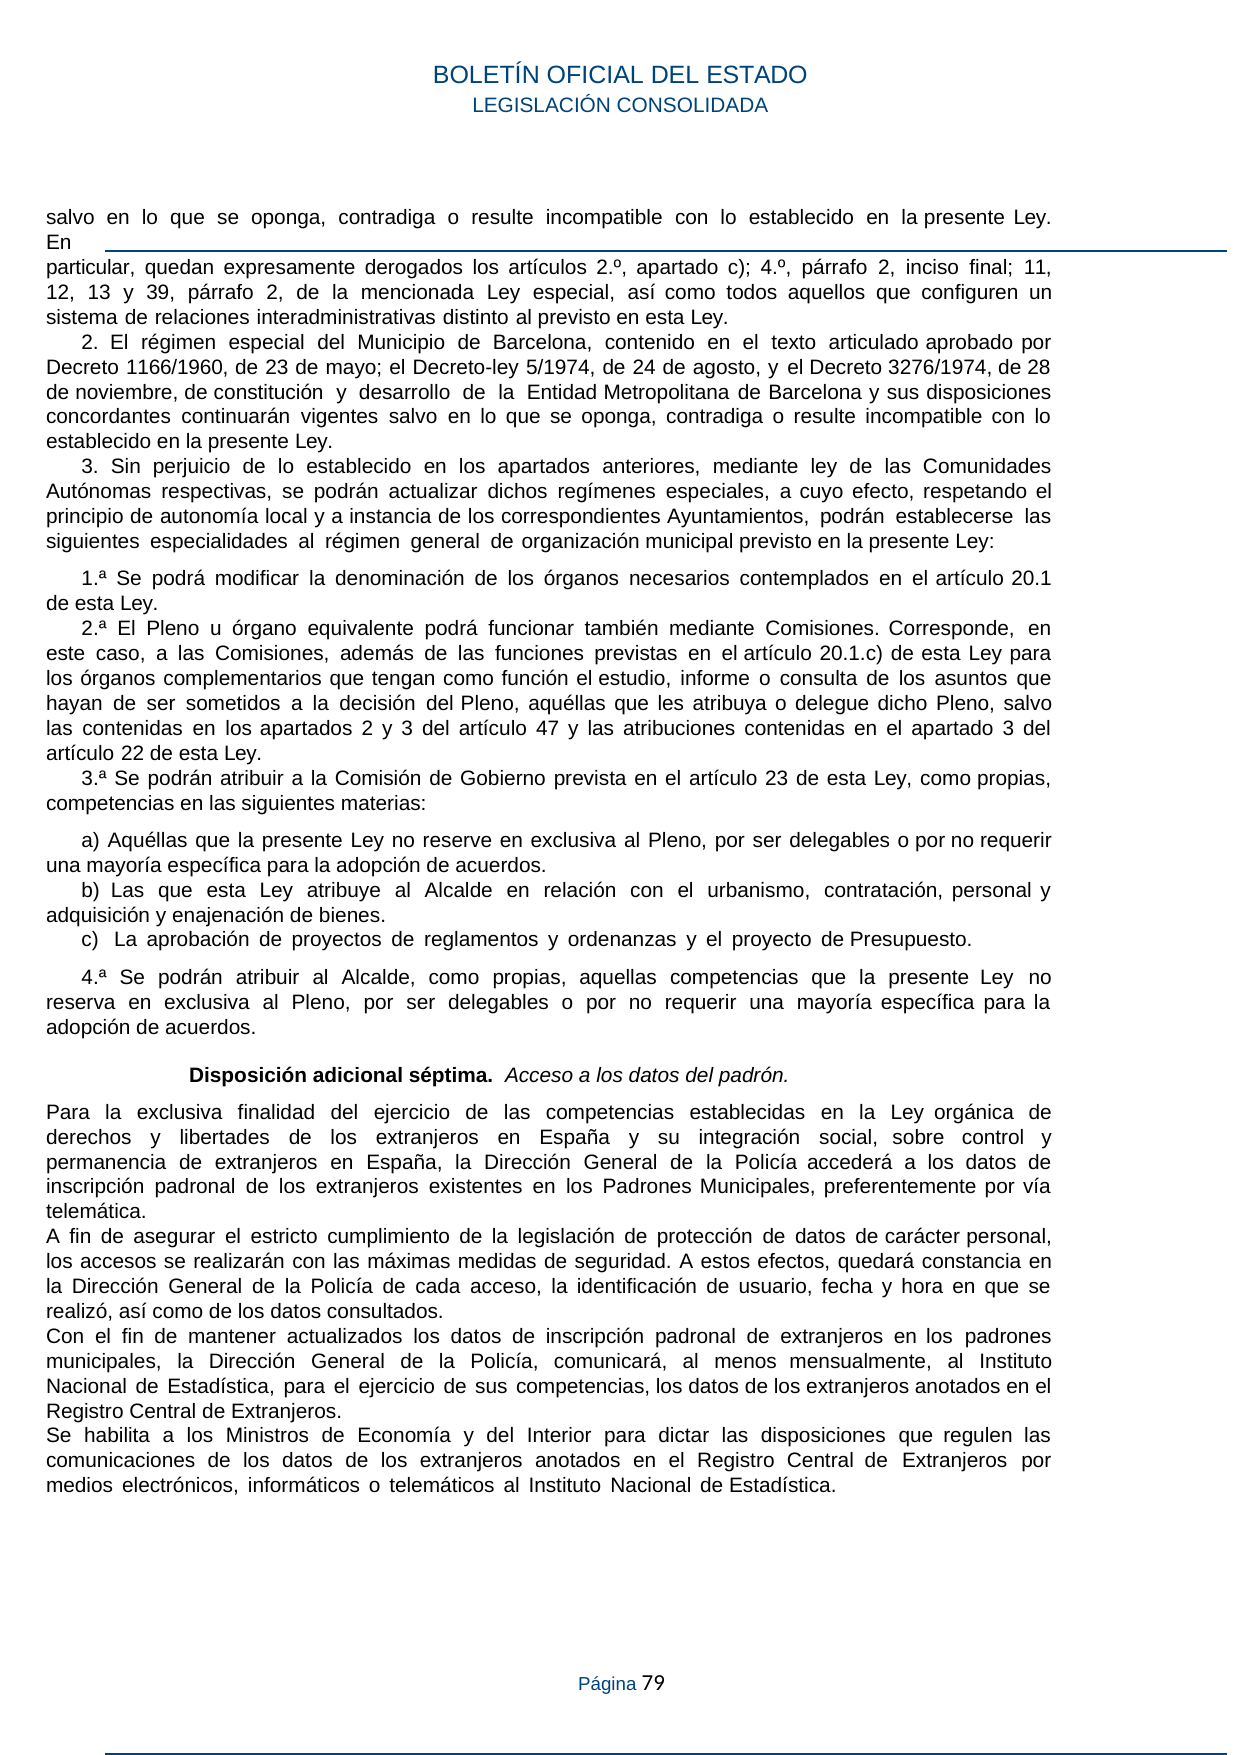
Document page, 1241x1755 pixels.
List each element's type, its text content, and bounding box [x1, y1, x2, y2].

text A fin de asegurar el estricto cumplimiento de la legislación de protección de datos de carácter personal, los accesos se realizarán con las máximas medidas de seguridad. A estos efectos, quedará constancia en la Dirección General de la Policía de cada acceso, la identificación de usuario, fecha y hora en que se realizó, así como de los datos consultados. [46, 1224, 1052, 1323]
list El régimen especial del Municipio de Barcelona, contenido en el texto articulado aprobado por Decreto 1166/1960, de 23 de mayo; el Decreto-ley 5/1974, de 24 de agosto, y el Decreto 3276/1974, de 28 de noviembre, de constitución y desarrollo de la Entidad Metropolitana de Barcelona y sus disposiciones concordantes continuarán vigentes salvo en lo que se oponga, contradiga o resulte incompatible con lo establecido en la presente Ley. [46, 330, 1052, 453]
text Disposición adicional séptima. Acceso a los datos del padrón. [189, 1063, 1195, 1087]
list .ª Se podrán atribuir al Alcalde, como propias, aquellas competencias que la presente Ley no reserva en exclusiva al Pleno, por ser delegables o por no requerir una mayoría específica para la adopción de acuerdos. [46, 965, 1052, 1038]
list .ª Se podrá modificar la denominación de los órganos necesarios contemplados en el artículo 20.1 de esta Ley. [46, 566, 1052, 615]
list .ª El Pleno u órgano equivalente podrá funcionar también mediante Comisiones. Corresponde, en este caso, a las Comisiones, además de las funciones previstas en el artículo 20.1.c) de esta Ley para los órganos complementarios que tengan como función el estudio, informe o consulta de los asuntos que hayan de ser sometidos a la decisión del Pleno, aquéllas que les atribuya o delegue dicho Pleno, salvo las contenidas en los apartados 2 y 3 del artículo 47 y las atribuciones contenidas en el apartado 3 del artículo 22 de esta Ley. [46, 616, 1052, 764]
text Con el fin de mantener actualizados los datos de inscripción padronal de extranjeros en los padrones municipales, la Dirección General de la Policía, comunicará, al menos mensualmente, al Instituto Nacional de Estadística, para el ejercicio de sus competencias, los datos de los extranjeros anotados en el Registro Central de Extranjeros. [46, 1324, 1052, 1422]
text Se habilita a los Ministros de Economía y del Interior para dictar las disposiciones que regulen las comunicaciones de los datos de los extranjeros anotados en el Registro Central de Extranjeros por medios electrónicos, informáticos o telemáticos al Instituto Nacional de Estadística. [46, 1423, 1052, 1497]
list .ª Se podrán atribuir a la Comisión de Gobierno prevista en el artículo 23 de esta Ley, como propias, competencias en las siguientes materias: [46, 765, 1052, 814]
list Sin perjuicio de lo establecido en los apartados anteriores, mediante ley de las Comunidades Autónomas respectivas, se podrán actualizar dichos regímenes especiales, a cuyo efecto, respetando el principio de autonomía local y a instancia de los correspondientes Ayuntamientos, podrán establecerse las siguientes especialidades al régimen general de organización municipal previsto en la presente Ley: [46, 454, 1052, 553]
list La aprobación de proyectos de reglamentos y ordenanzas y el proyecto de Presupuesto. [46, 927, 1052, 951]
text Para la exclusiva finalidad del ejercicio de las competencias establecidas en la Ley orgánica de derechos y libertades de los extranjeros en España y su integración social, sobre control y permanencia de extranjeros en España, la Dirección General de la Policía accederá a los datos de inscripción padronal de los extranjeros existentes en los Padrones Municipales, preferentemente por vía telemática. [46, 1100, 1052, 1223]
list Aquéllas que la presente Ley no reserve en exclusiva al Pleno, por ser delegables o por no requerir una mayoría específica para la adopción de acuerdos. [46, 828, 1052, 877]
text salvo en lo que se oponga, contradiga o resulte incompatible con lo establecido en la presente Ley. En particular, quedan expresamente derogados los artículos 2.º, apartado c); 4.º, párrafo 2, inciso final; 11, 12, 13 y 39, párrafo 2, de la mencionada Ley especial, así como todos aquellos que configuren un sistema de relaciones interadministrativas distinto al previsto en esta Ley. [46, 205, 1052, 329]
list Las que esta Ley atribuye al Alcalde en relación con el urbanismo, contratación, personal y adquisición y enajenación de bienes. [46, 877, 1052, 926]
